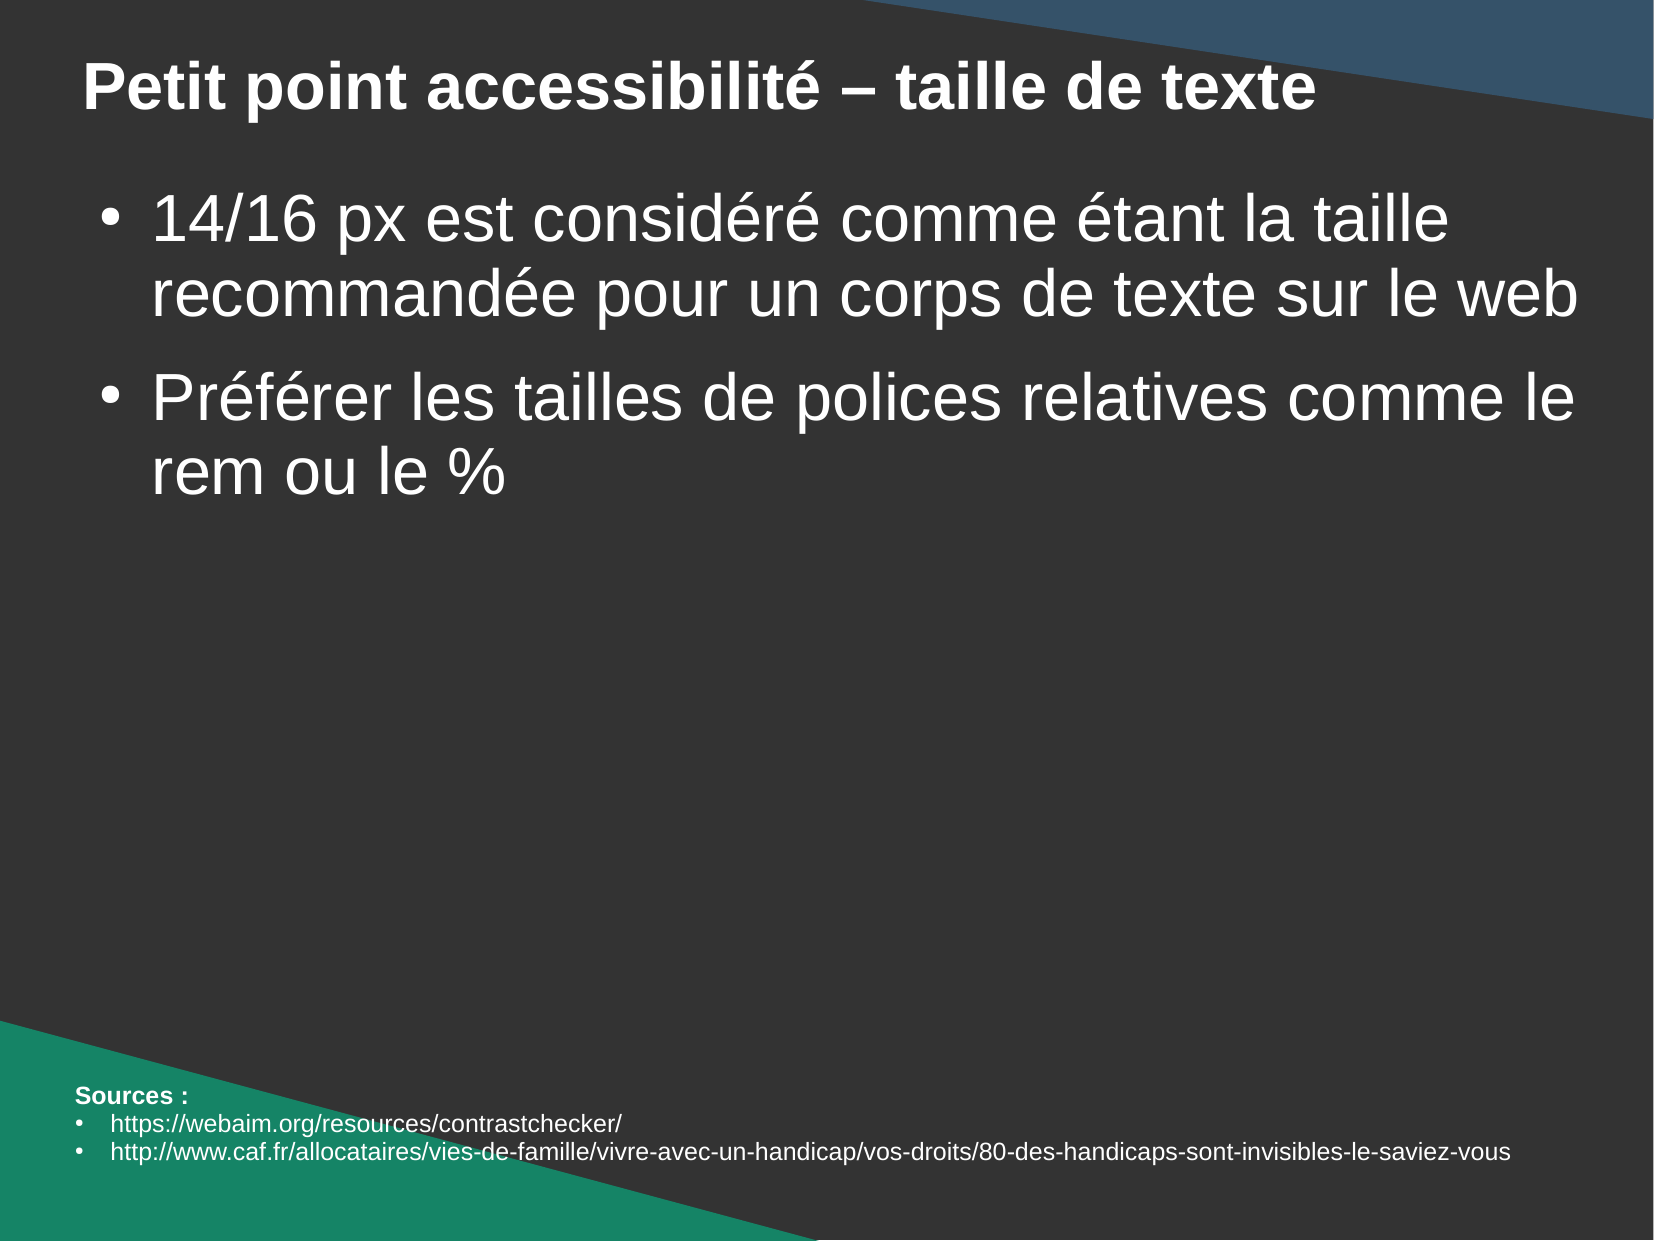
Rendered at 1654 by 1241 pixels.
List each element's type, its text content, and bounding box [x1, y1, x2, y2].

title Petit point accessibilité – taille de texte [82, 49, 1571, 162]
list 14/16 px est considéré comme étant la taille recommandée pour un corps de texte sur le web Préférer les tailles de polices relatives comme le rem ou le % [80, 180, 1605, 544]
text_box [862, 0, 1654, 120]
text_box Sources : https://webaim.org/resources/contrastchecker/ http://www.caf.fr/allocataires/vies-de-famille/vivre-avec-un-handicap/vos-droits/80-des-handicaps-sont-invisibles-le-saviez-vous [60, 1074, 1546, 1241]
text_box [0, 1020, 199, 1241]
